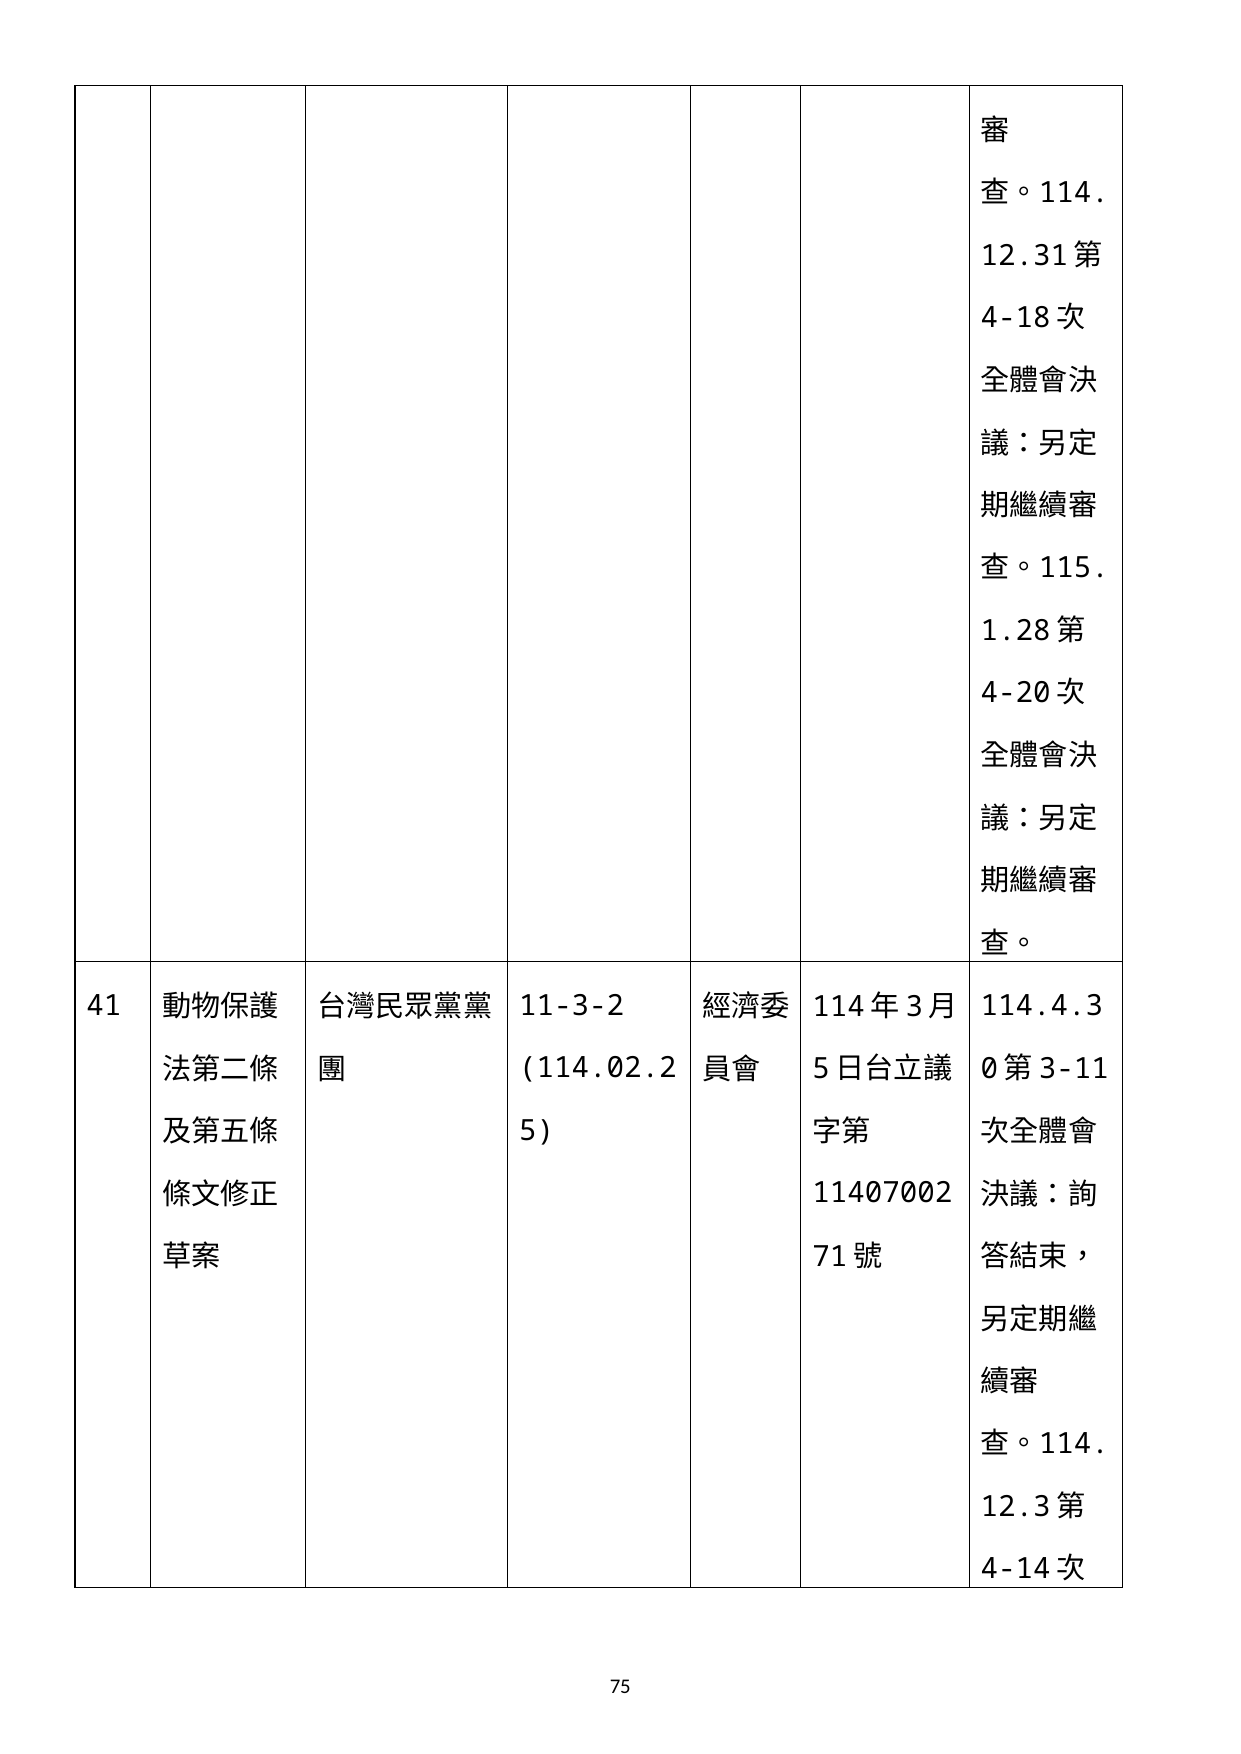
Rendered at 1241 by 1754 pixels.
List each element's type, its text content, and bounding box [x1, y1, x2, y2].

table_cell [76, 86, 150, 961]
table_cell [691, 86, 800, 961]
table_cell 經濟委員會 [691, 962, 800, 1587]
table_cell 審查。114.12.31第4-18次全體會決議：另定期繼續審查。115.1.28第4-20次全體會決議：另定期繼續審查。 [970, 86, 1122, 961]
table_cell [508, 86, 690, 961]
table_cell 動物保護法第二條及第五條條文修正草案 [151, 962, 305, 1587]
table_cell 41 [76, 962, 150, 1587]
table_cell [306, 86, 507, 961]
table_cell 台灣民眾黨黨團 [306, 962, 507, 1587]
table_cell 114年3月5日台立議字第1140700271號 [801, 962, 969, 1587]
table_cell [801, 86, 969, 961]
table_cell [151, 86, 305, 961]
table_cell 11-3-2 (114.02.25) [508, 962, 690, 1587]
table_cell 114.4.30第3-11次全體會決議：詢答結束，另定期繼續審查。114.12.3第4-14次 [970, 962, 1122, 1587]
